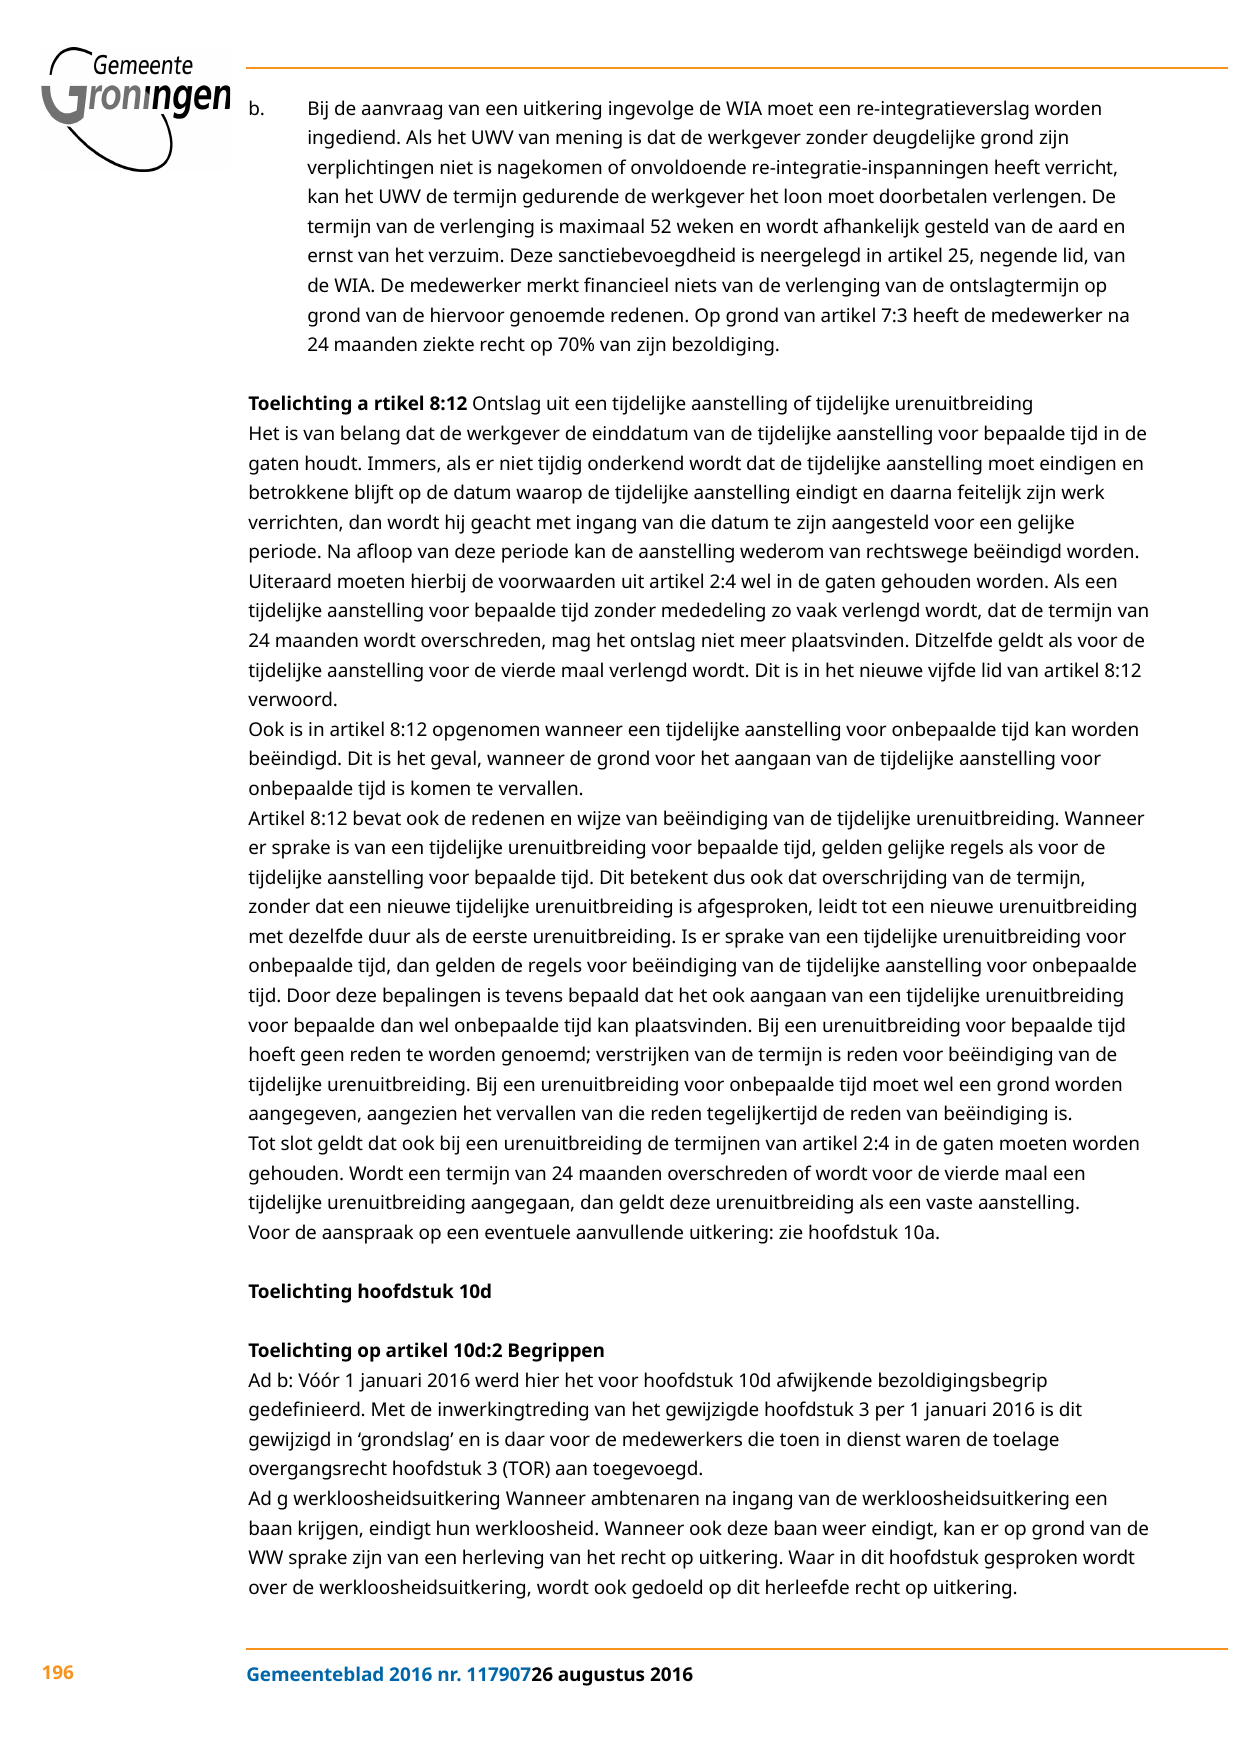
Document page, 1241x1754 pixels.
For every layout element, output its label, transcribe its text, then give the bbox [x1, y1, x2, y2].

text Het is van belang dat de werkgever de einddatum van de tijdelijke aanstelling voor bepaalde tijd in de gaten houdt. Immers, als er niet tijdig onderkend wordt dat de tijdelijke aanstelling moet eindigen en betrokkene blijft op de datum waarop de tijdelijke aanstelling eindigt en daarna feitelijk zijn werk verrichten, dan wordt hij geacht met ingang van die datum te zijn aangesteld voor een gelijke periode. Na afloop van deze periode kan de aanstelling wederom van rechtswege beëindigd worden. Uiteraard moeten hierbij de voorwaarden uit artikel 2:4 wel in de gaten gehouden worden. Als een tijdelijke aanstelling voor bepaalde tijd zonder mededeling zo vaak verlengd wordt, dat de termijn van 24 maanden wordt overschreden, mag het ontslag niet meer plaatsvinden. Ditzelfde geldt als voor de tijdelijke aanstelling voor de vierde maal verlengd wordt. Dit is in het nieuwe vijfde lid van artikel 8:12 verwoord. [248, 420, 1152, 712]
picture [41, 47, 231, 172]
text Voor de aanspraak op een eventuele aanvullende uitkering: zie hoofdstuk 10a. [248, 1219, 1152, 1245]
text Toelichting a rtikel 8:12 Ontslag uit een tijdelijke aanstelling of tijdelijke urenuitbreiding [248, 391, 1152, 416]
text Tot slot geldt dat ook bij een urenuitbreiding de termijnen van artikel 2:4 in de gaten moeten worden gehouden. Wordt een termijn van 24 maanden overschreden of wordt voor de vierde maal een tijdelijke urenuitbreiding aangegaan, dan geldt deze urenuitbreiding als een vaste aanstelling. [248, 1130, 1152, 1215]
text Toelichting op artikel 10d:2 Begrippen [248, 1337, 1152, 1363]
text Ook is in artikel 8:12 opgenomen wanneer een tijdelijke aanstelling voor onbepaalde tijd kan worden beëindigd. Dit is het geval, wanneer de grond voor het aangaan van de tijdelijke aanstelling voor onbepaalde tijd is komen te vervallen. [248, 716, 1152, 801]
text Ad g werkloosheidsuitkering Wanneer ambtenaren na ingang van de werkloosheidsuitkering een baan krijgen, eindigt hun werkloosheid. Wanneer ook deze baan weer eindigt, kan er op grond van de WW sprake zijn van een herleving van het recht op uitkering. Waar in dit hoofdstuk gesproken wordt over de werkloosheidsuitkering, wordt ook gedoeld op dit herleefde recht op uitkering. [248, 1485, 1152, 1600]
text Ad b: Vóór 1 januari 2016 werd hier het voor hoofdstuk 10d afwijkende bezoldigingsbegrip gedefinieerd. Met de inwerkingtreding van het gewijzigde hoofdstuk 3 per 1 januari 2016 is dit gewijzigd in ‘grondslag’ en is daar voor de medewerkers die toen in dienst waren de toelage overgangsrecht hoofdstuk 3 (TOR) aan toegevoegd. [248, 1367, 1152, 1481]
text Artikel 8:12 bevat ook de redenen en wijze van beëindiging van de tijdelijke urenuitbreiding. Wanneer er sprake is van een tijdelijke urenuitbreiding voor bepaalde tijd, gelden gelijke regels als voor de tijdelijke aanstelling voor bepaalde tijd. Dit betekent dus ook dat overschrijding van de termijn, zonder dat een nieuwe tijdelijke urenuitbreiding is afgesproken, leidt tot een nieuwe urenuitbreiding met dezelfde duur als de eerste urenuitbreiding. Is er sprake van een tijdelijke urenuitbreiding voor onbepaalde tijd, dan gelden de regels voor beëindiging van de tijdelijke aanstelling voor onbepaalde tijd. Door deze bepalingen is tevens bepaald dat het ook aangaan van een tijdelijke urenuitbreiding voor bepaalde dan wel onbepaalde tijd kan plaatsvinden. Bij een urenuitbreiding voor bepaalde tijd hoeft geen reden te worden genoemd; verstrijken van de termijn is reden voor beëindiging van de tijdelijke urenuitbreiding. Bij een urenuitbreiding voor onbepaalde tijd moet wel een grond worden aangegeven, aangezien het vervallen van die reden tegelijkertijd de reden van beëindiging is. [248, 805, 1152, 1126]
list Bij de aanvraag van een uitkering ingevolge de WIA moet een re-integratieverslag worden ingediend. Als het UWV van mening is dat de werkgever zonder deugdelijke grond zijn verplichtingen niet is nagekomen of onvoldoende re-integratie-inspanningen heeft verricht, kan het UWV de termijn gedurende de werkgever het loon moet doorbetalen verlengen. De termijn van de verlenging is maximaal 52 weken en wordt afhankelijk gesteld van de aard en ernst van het verzuim. Deze sanctiebevoegdheid is neergelegd in artikel 25, negende lid, van de WIA. De medewerker merkt financieel niets van de verlenging van de ontslagtermijn op grond van de hiervoor genoemde redenen. Op grond van artikel 7:3 heeft de medewerker na 24 maanden ziekte recht op 70% van zijn bezoldiging. [248, 95, 1152, 357]
text Toelichting hoofdstuk 10d [248, 1278, 1152, 1304]
